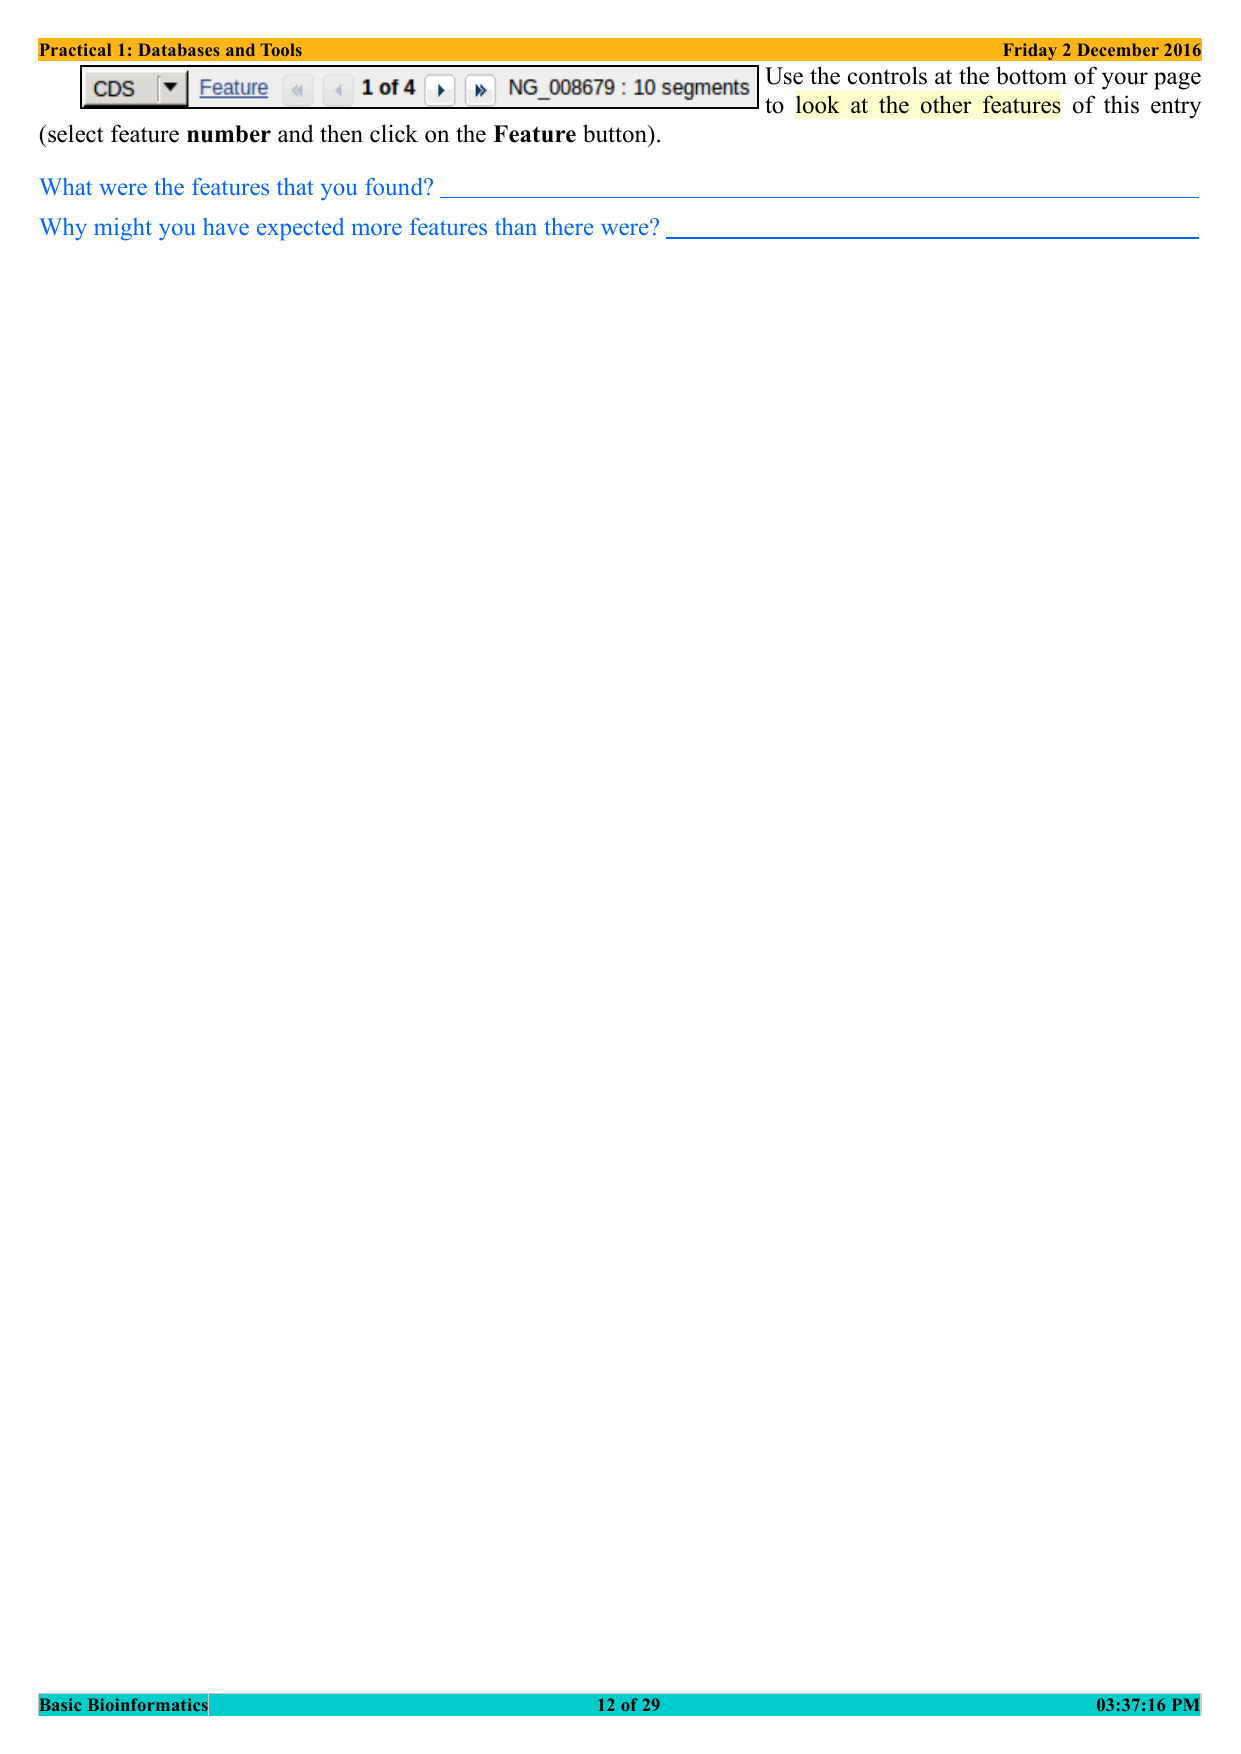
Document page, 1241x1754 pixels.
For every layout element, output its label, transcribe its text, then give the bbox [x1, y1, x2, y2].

text Why might you have expected more features than there were? [38, 212, 1202, 241]
picture [82, 67, 757, 107]
text Use the controls at the bottom of your page to look at the other features of this entry (select feature number and then click on the Feature button). [38, 61, 1202, 148]
text What were the features that you found? [38, 171, 1202, 200]
